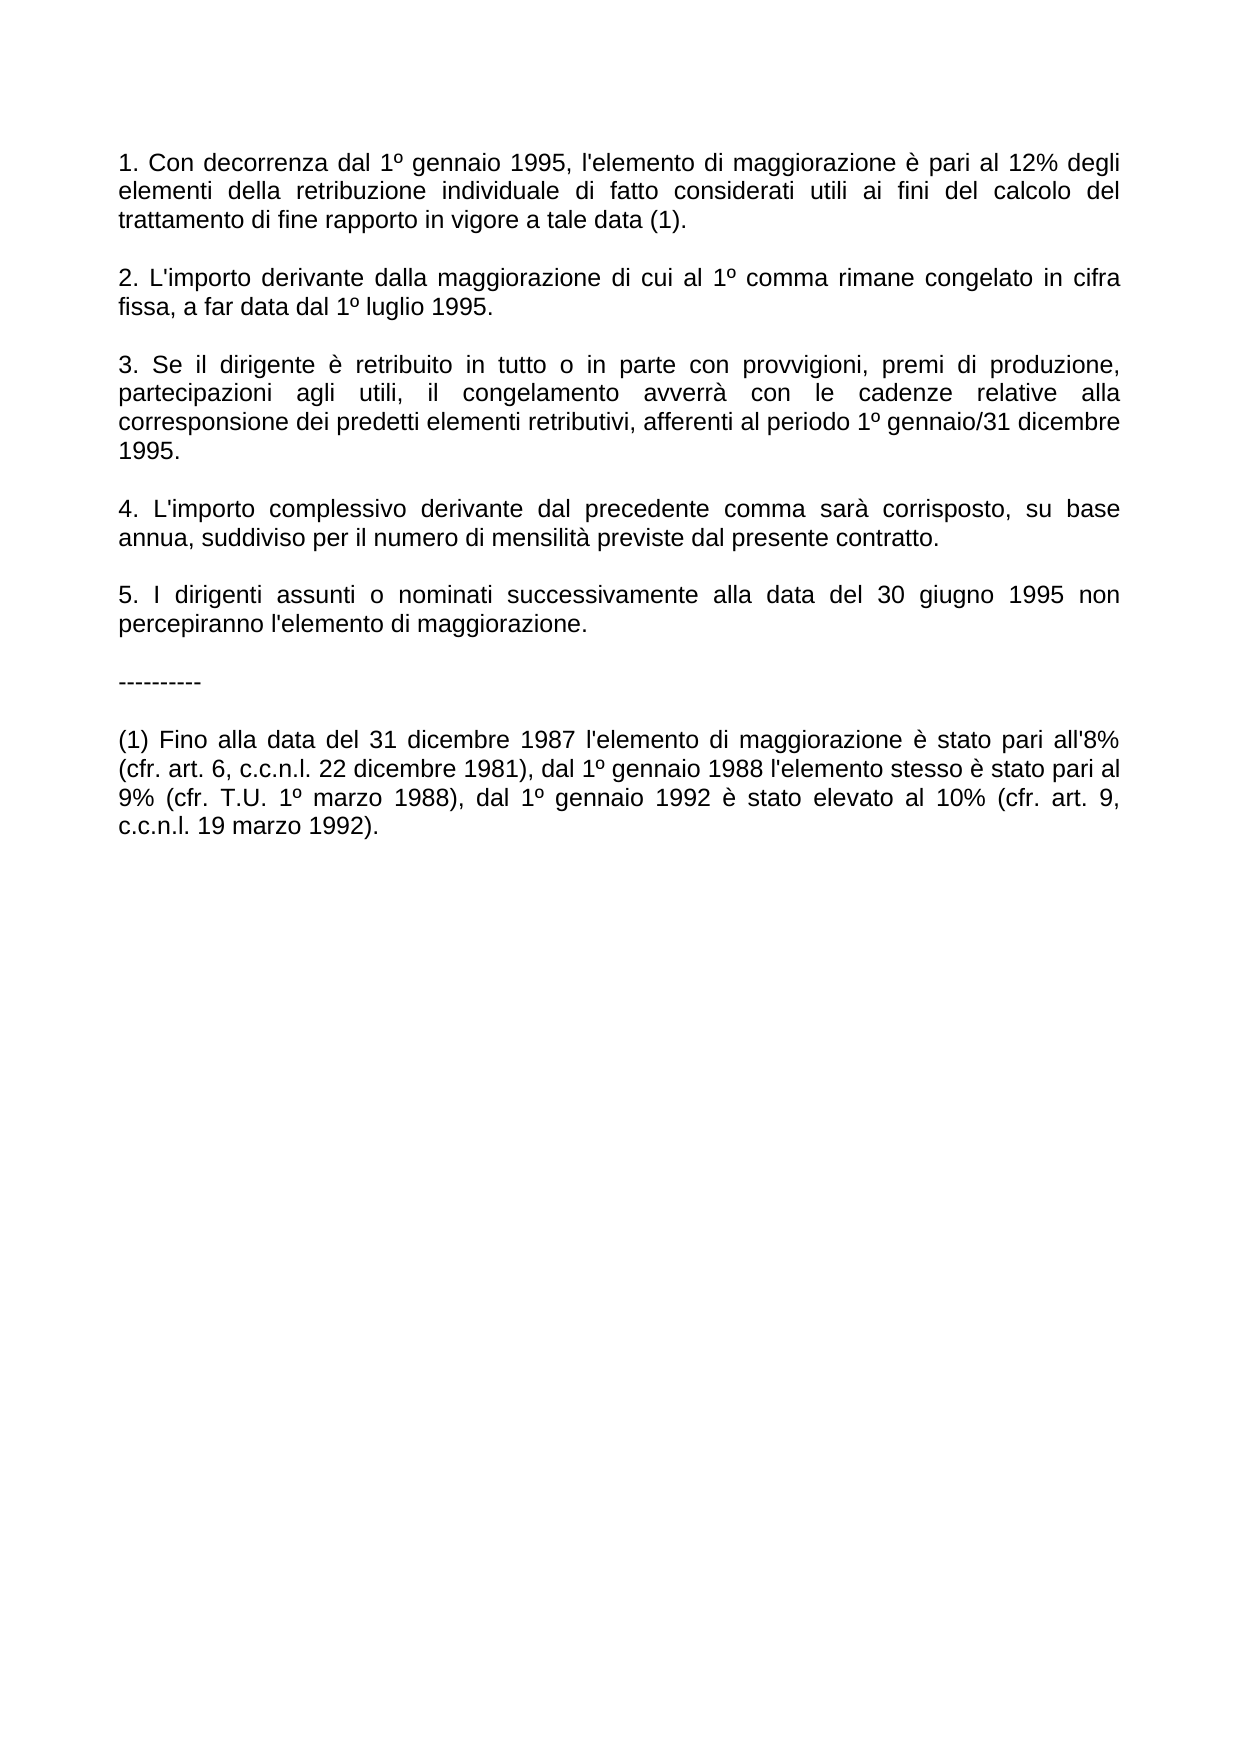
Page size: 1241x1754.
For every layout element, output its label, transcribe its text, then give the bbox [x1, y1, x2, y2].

text 5. I dirigenti assunti o nominati successivamente alla data del 30 giugno 1995 non percepiranno l'elemento di maggiorazione. [118, 581, 1122, 638]
text ---------- [118, 667, 1122, 696]
text 3. Se il dirigente è retribuito in tutto o in parte con provvigioni, premi di produzione, partecipazioni agli utili, il congelamento avverrà con le cadenze relative alla corresponsione dei predetti elementi retributivi, afferenti al periodo 1º gennaio/31 dicembre 1995. [118, 350, 1122, 465]
text (1) Fino alla data del 31 dicembre 1987 l'elemento di maggiorazione è stato pari all'8% (cfr. art. 6, c.c.n.l. 22 dicembre 1981), dal 1º gennaio 1988 l'elemento stesso è stato pari al 9% (cfr. T.U. 1º marzo 1988), dal 1º gennaio 1992 è stato elevato al 10% (cfr. art. 9, c.c.n.l. 19 marzo 1992). [118, 725, 1122, 840]
text 4. L'importo complessivo derivante dal precedente comma sarà corrisposto, su base annua, suddiviso per il numero di mensilità previste dal presente contratto. [118, 494, 1122, 551]
text 1. Con decorrenza dal 1º gennaio 1995, l'elemento di maggiorazione è pari al 12% degli elementi della retribuzione individuale di fatto considerati utili ai fini del calcolo del trattamento di fine rapporto in vigore a tale data (1). [118, 148, 1122, 234]
text 2. L'importo derivante dalla maggiorazione di cui al 1º comma rimane congelato in cifra fissa, a far data dal 1º luglio 1995. [118, 263, 1122, 321]
